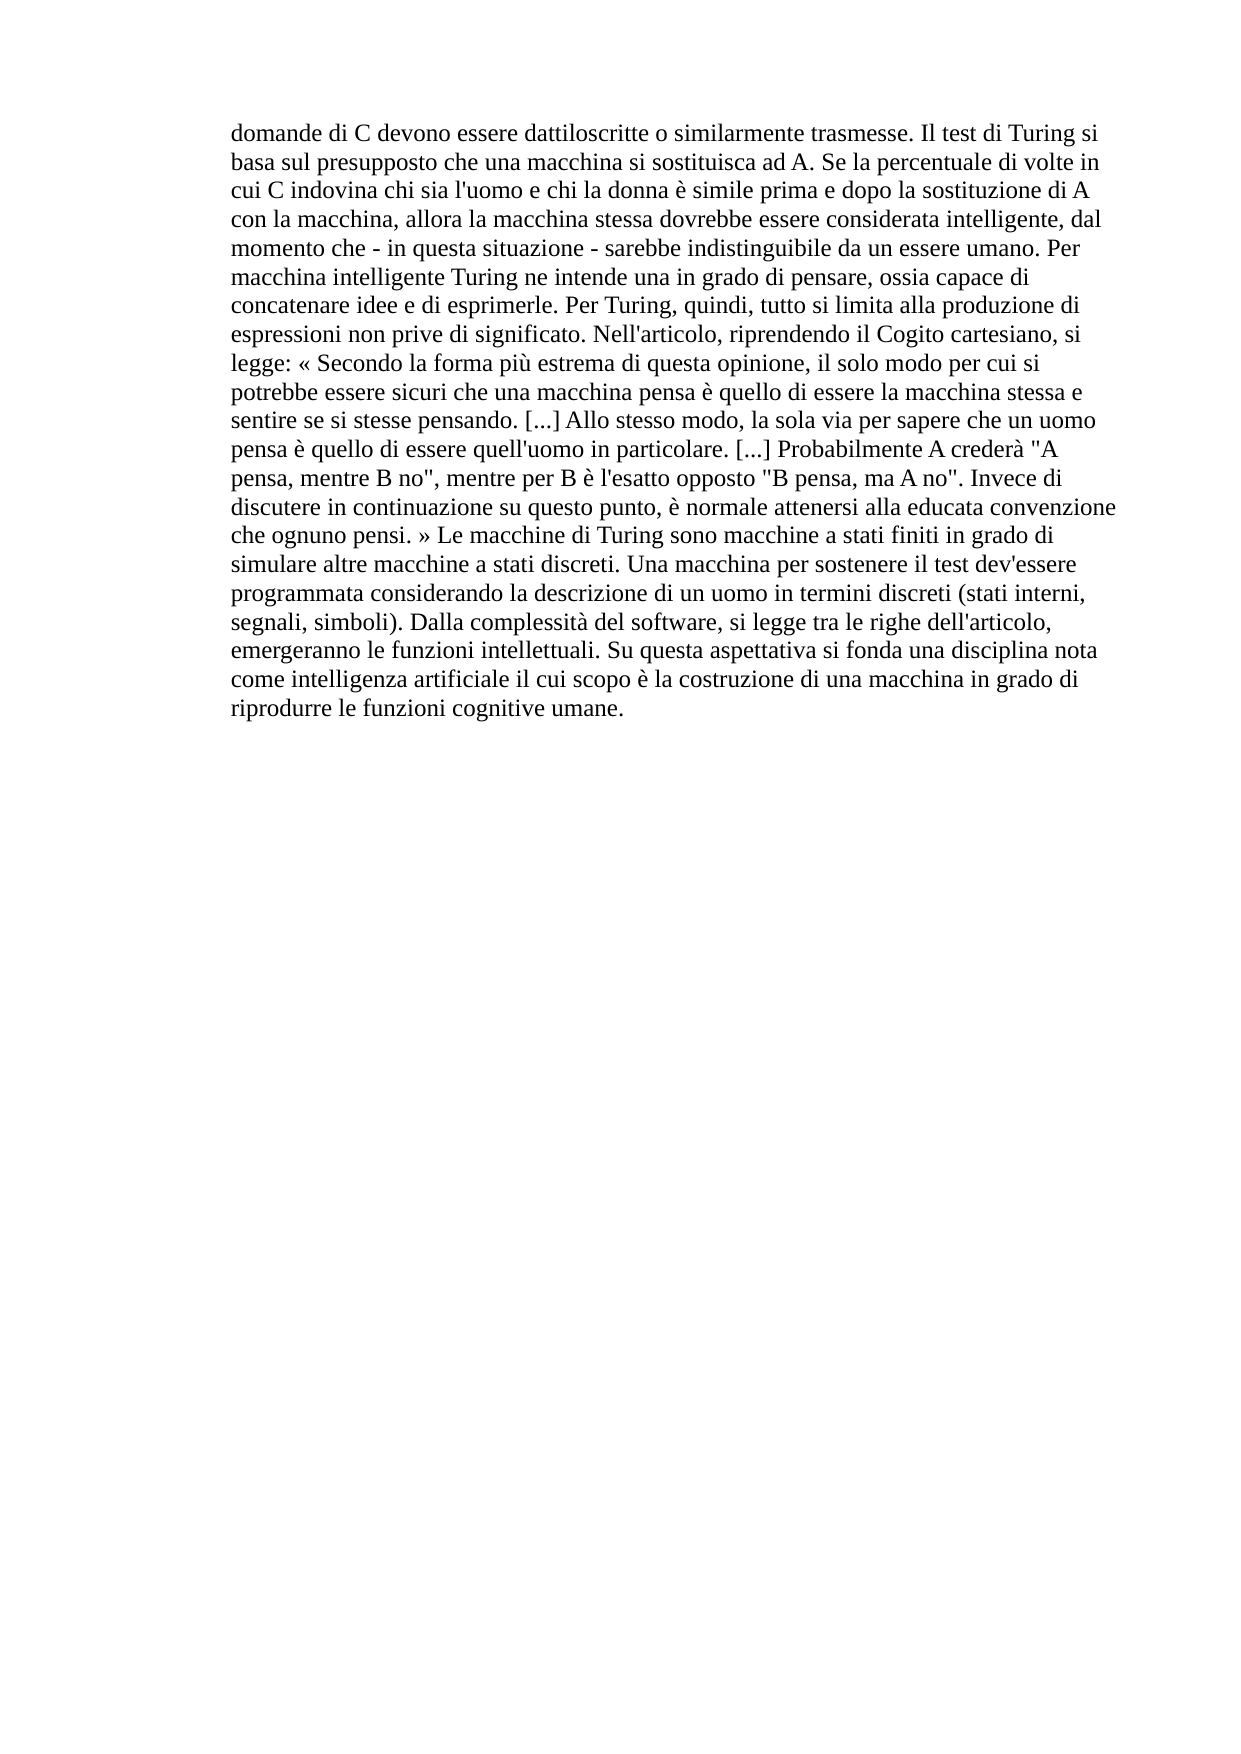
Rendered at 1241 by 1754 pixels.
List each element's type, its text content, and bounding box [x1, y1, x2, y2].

list domande di C devono essere dattiloscritte o similarmente trasmesse. Il test di Turing si basa sul presupposto che una macchina si sostituisca ad A. Se la percentuale di volte in cui C indovina chi sia l'uomo e chi la donna è simile prima e dopo la sostituzione di A con la macchina, allora la macchina stessa dovrebbe essere considerata intelligente, dal momento che - in questa situazione - sarebbe indistinguibile da un essere umano. Per macchina intelligente Turing ne intende una in grado di pensare, ossia capace di concatenare idee e di esprimerle. Per Turing, quindi, tutto si limita alla produzione di espressioni non prive di significato. Nell'articolo, riprendendo il Cogito cartesiano, si legge: « Secondo la forma più estrema di questa opinione, il solo modo per cui si potrebbe essere sicuri che una macchina pensa è quello di essere la macchina stessa e sentire se si stesse pensando. [...] Allo stesso modo, la sola via per sapere che un uomo pensa è quello di essere quell'uomo in particolare. [...] Probabilmente A crederà "A pensa, mentre B no", mentre per B è l'esatto opposto "B pensa, ma A no". Invece di discutere in continuazione su questo punto, è normale attenersi alla educata convenzione che ognuno pensi. » Le macchine di Turing sono macchine a stati finiti in grado di simulare altre macchine a stati discreti. Una macchina per sostenere il test dev'essere programmata considerando la descrizione di un uomo in termini discreti (stati interni, segnali, simboli). Dalla complessità del software, si legge tra le righe dell'articolo, emergeranno le funzioni intellettuali. Su questa aspettativa si fonda una disciplina nota come intelligenza artificiale il cui scopo è la costruzione di una macchina in grado di riprodurre le funzioni cognitive umane. [193, 118, 1122, 722]
